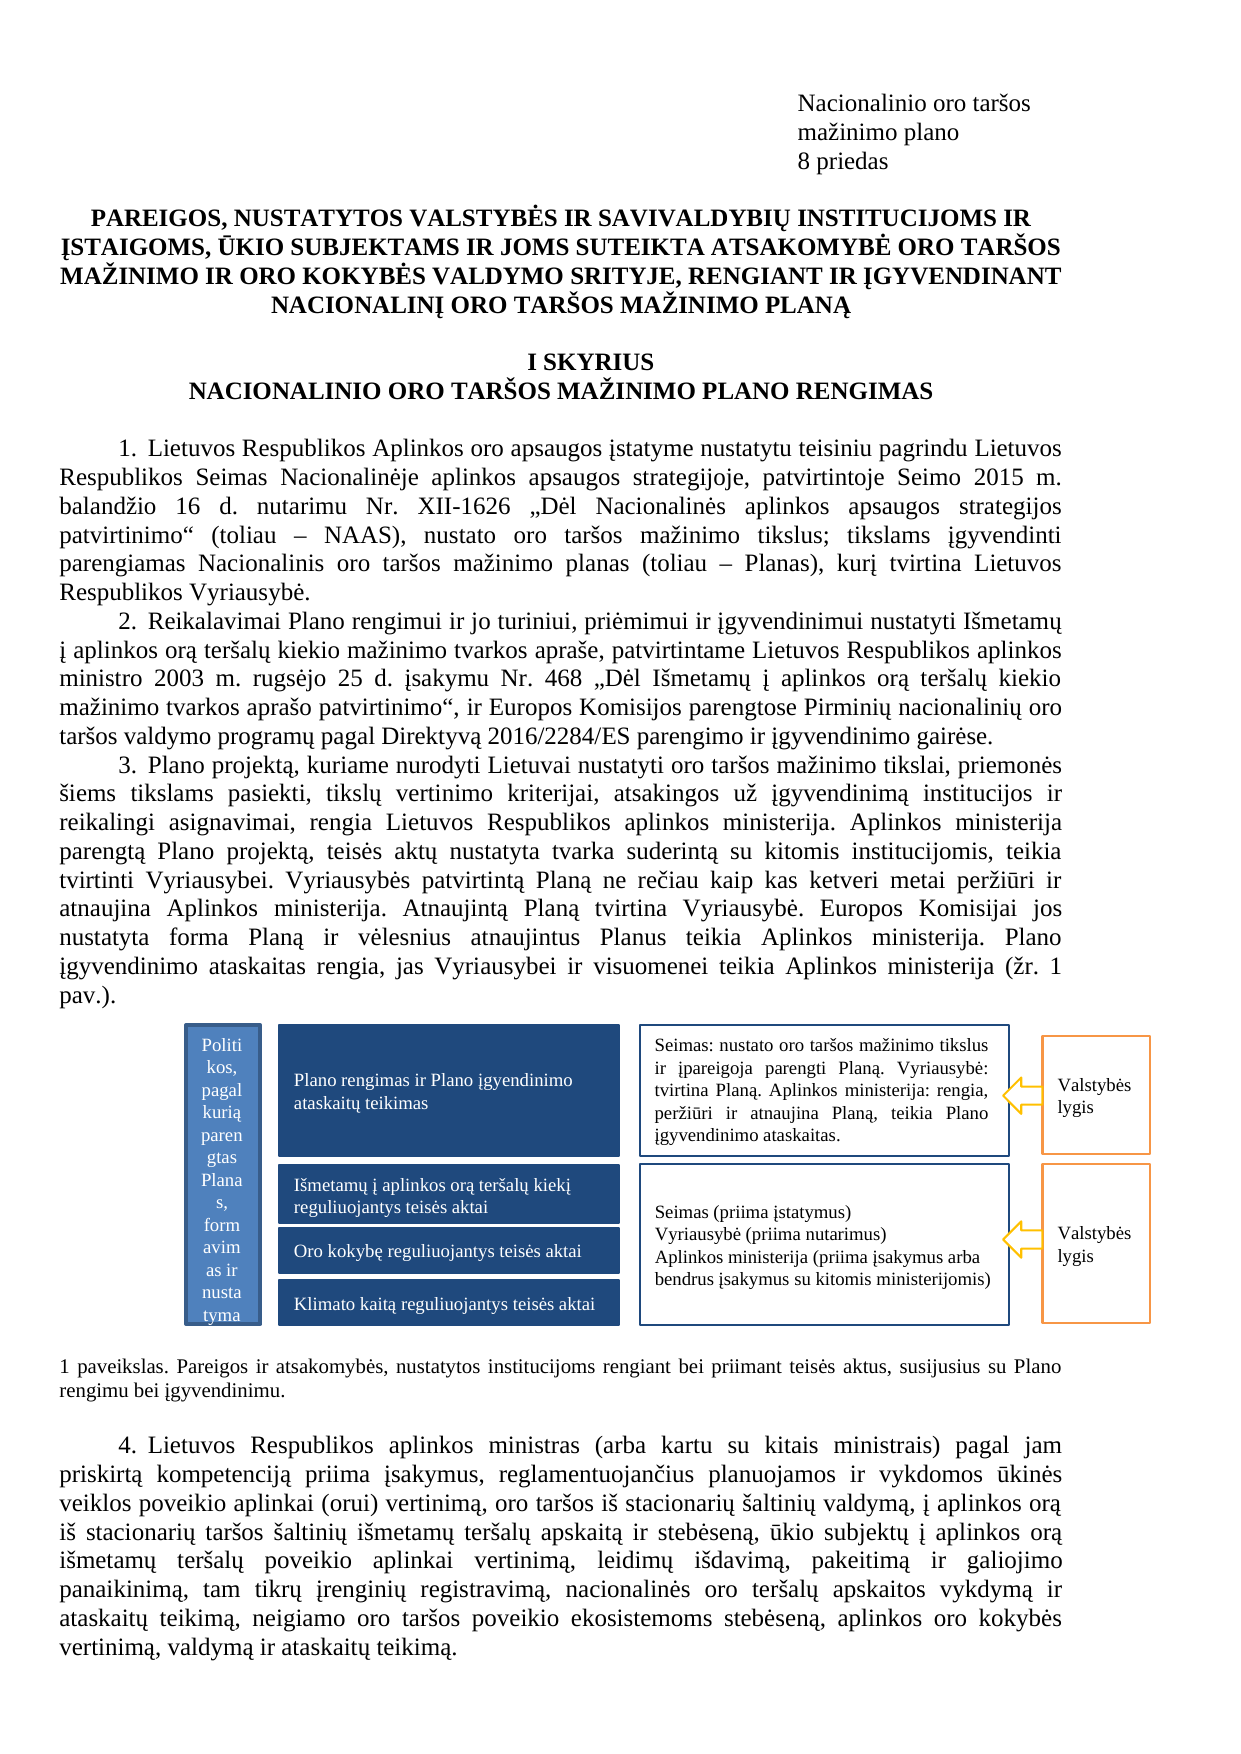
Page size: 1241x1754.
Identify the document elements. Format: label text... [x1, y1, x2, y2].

text I SKYRIUS [59, 347, 1063, 376]
text 1. Lietuvos Respublikos Aplinkos oro apsaugos įstatyme nustatytu teisiniu pagrindu Lietuvos Respublikos Seimas Nacionalinėje aplinkos apsaugos strategijoje, patvirtintoje Seimo 2015 m. balandžio 16 d. nutarimu Nr. XII-1626 „Dėl Nacionalinės aplinkos apsaugos strategijos patvirtinimo“ (toliau – NAAS), nustato oro taršos mažinimo tikslus; tikslams įgyvendinti parengiamas Nacionalinis oro taršos mažinimo planas (toliau – Planas), kurį tvirtina Lietuvos Respublikos Vyriausybė. [59, 433, 1063, 606]
text 3. Plano projektą, kuriame nurodyti Lietuvai nustatyti oro taršos mažinimo tikslai, priemonės šiems tikslams pasiekti, tikslų vertinimo kriterijai, atsakingos už įgyvendinimą institucijos ir reikalingi asignavimai, rengia Lietuvos Respublikos aplinkos ministerija. Aplinkos ministerija parengtą Plano projektą, teisės aktų nustatyta tvarka suderintą su kitomis institucijomis, teikia tvirtinti Vyriausybei. Vyriausybės patvirtintą Planą ne rečiau kaip kas ketveri metai peržiūri ir atnaujina Aplinkos ministerija. Atnaujintą Planą tvirtina Vyriausybė. Europos Komisijai jos nustatyta forma Planą ir vėlesnius atnaujintus Planus teikia Aplinkos ministerija. Plano įgyvendinimo ataskaitas rengia, jas Vyriausybei ir visuomenei teikia Aplinkos ministerija (žr. 1 pav.). [59, 750, 1063, 1008]
text mažinimo plano [797, 117, 1063, 146]
text 1 paveikslas. Pareigos ir atsakomybės, nustatytos institucijoms rengiant bei priimant teisės aktus, susijusius su Plano rengimu bei įgyvendinimu. [59, 1353, 1063, 1402]
subtitle Pareigos, nustatytos VALSTYBĖS IR SAVIVALDYBIŲ INSTITUCIJOMS IR ĮSTAIGOMS, ūkio subjektams ir joms suteikta atsakomybė oro taršos MAŽINIMO ir oro kokybės valdymo srityje, rengiant ir įgyvendinant NACIONALINĮ ORO TARŠOS MAŽINIMO PLANĄ [59, 203, 1063, 318]
text 4. Lietuvos Respublikos aplinkos ministras (arba kartu su kitais ministrais) pagal jam priskirtą kompetenciją priima įsakymus, reglamentuojančius planuojamos ir vykdomos ūkinės veiklos poveikio aplinkai (orui) vertinimą, oro taršos iš stacionarių šaltinių valdymą, į aplinkos orą iš stacionarių taršos šaltinių išmetamų teršalų apskaitą ir stebėseną, ūkio subjektų į aplinkos orą išmetamų teršalų poveikio aplinkai vertinimą, leidimų išdavimą, pakeitimą ir galiojimo panaikinimą, tam tikrų įrenginių registravimą, nacionalinės oro teršalų apskaitos vykdymą ir ataskaitų teikimą, neigiamo oro taršos poveikio ekosistemoms stebėseną, aplinkos oro kokybės vertinimą, valdymą ir ataskaitų teikimą. [59, 1430, 1063, 1660]
text 2. Reikalavimai Plano rengimui ir jo turiniui, priėmimui ir įgyvendinimui nustatyti Išmetamų į aplinkos orą teršalų kiekio mažinimo tvarkos apraše, patvirtintame Lietuvos Respublikos aplinkos ministro 2003 m. rugsėjo 25 d. įsakymu Nr. 468 „Dėl Išmetamų į aplinkos orą teršalų kiekio mažinimo tvarkos aprašo patvirtinimo“, ir Europos Komisijos parengtose Pirminių nacionalinių oro taršos valdymo programų pagal Direktyvą 2016/2284/ES parengimo ir įgyvendinimo gairėse. [59, 606, 1063, 750]
subtitle NACIONALINIO ORO TARŠOS MAŽINIMO PLANO RENGIMAS [59, 376, 1063, 405]
text 8 priedas [797, 146, 1063, 175]
text Nacionalinio oro taršos [797, 88, 1063, 117]
